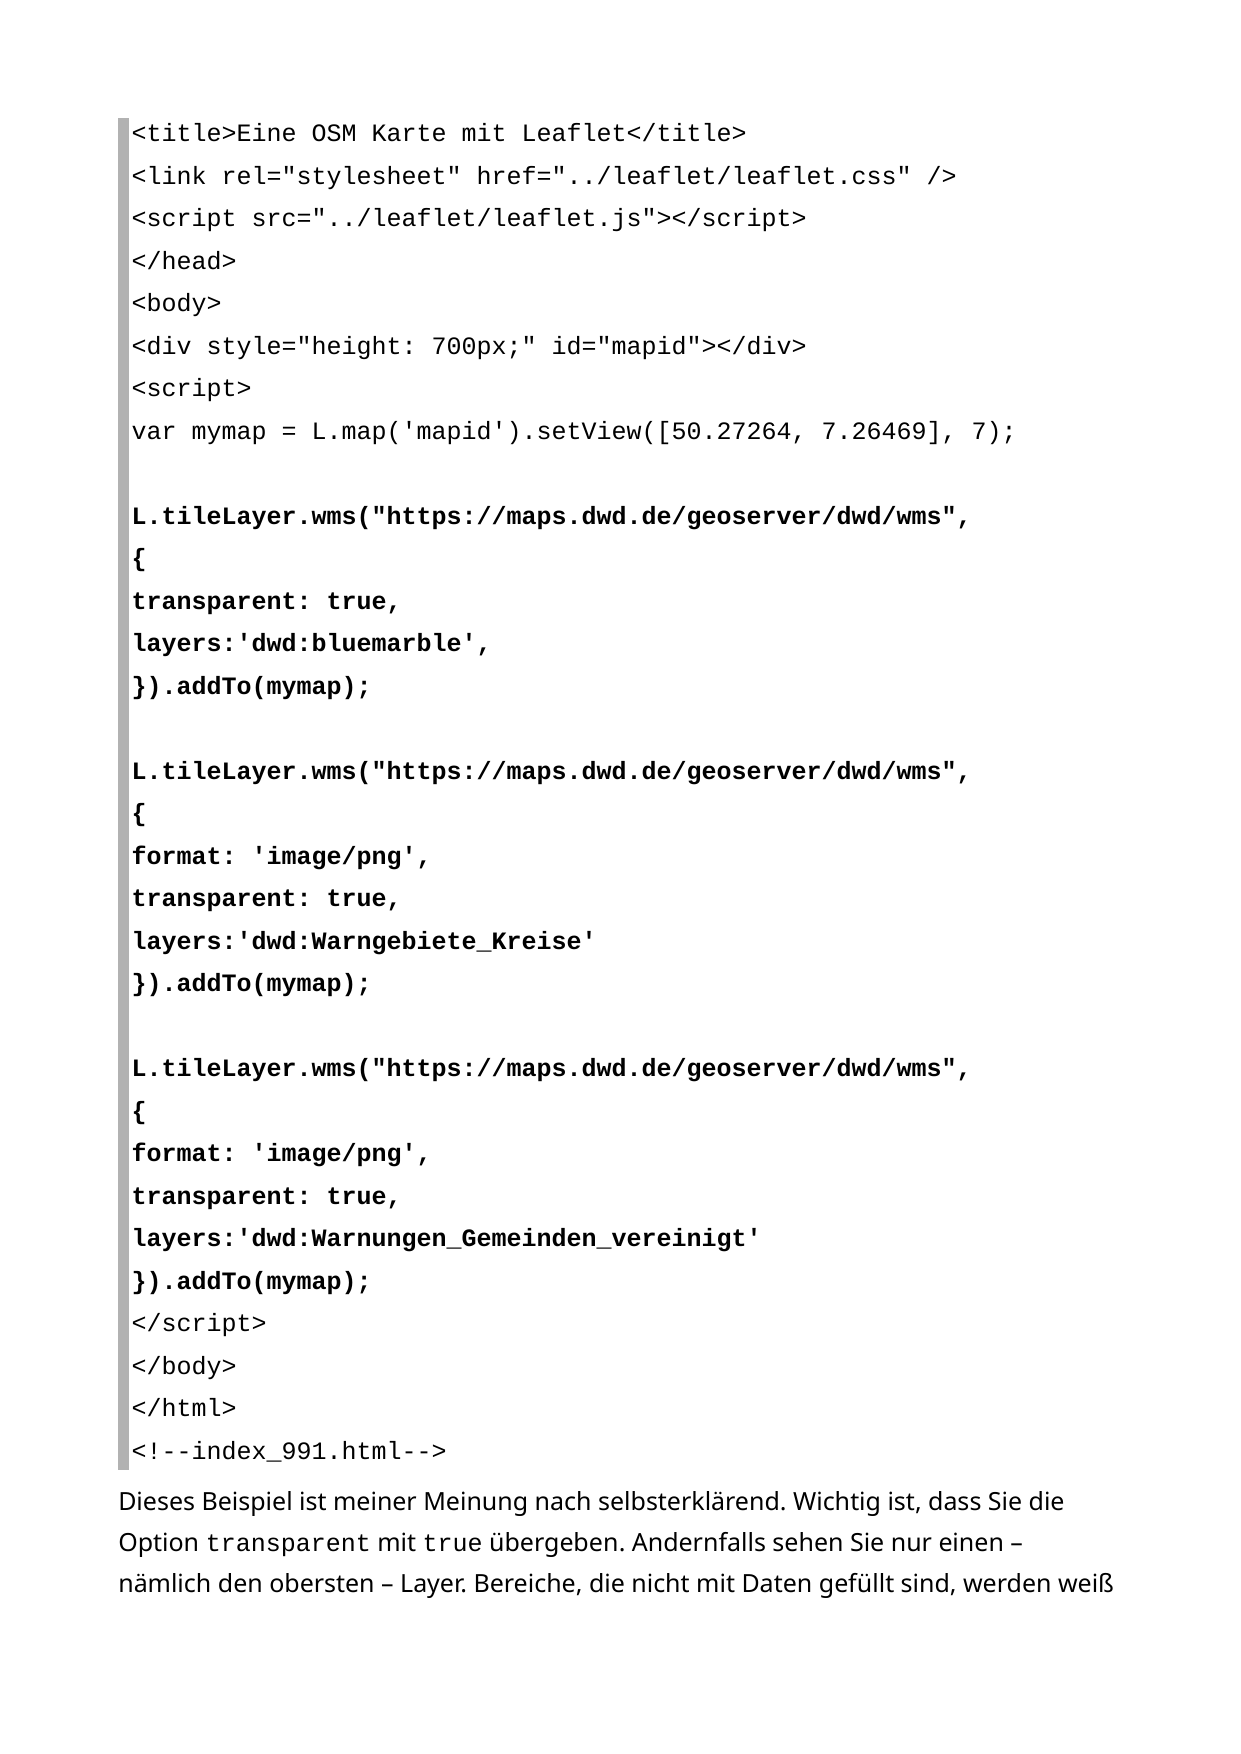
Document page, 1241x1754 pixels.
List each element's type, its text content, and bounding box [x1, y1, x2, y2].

text transparent: true, [129, 586, 1122, 617]
text L.tileLayer.wms("https://maps.dwd.de/geoserver/dwd/wms", [129, 1011, 1122, 1084]
text </head> [129, 246, 1122, 277]
text <div style="height: 700px;" id="mapid"></div> [129, 331, 1122, 362]
text }).addTo(mymap); [129, 968, 1122, 999]
text }).addTo(mymap); [129, 1266, 1122, 1297]
text <script> [129, 373, 1122, 404]
text layers:'dwd:Warngebiete_Kreise' [129, 926, 1122, 957]
text <title>Eine OSM Karte mit Leaflet</title> [129, 118, 1122, 149]
text layers:'dwd:bluemarble', [129, 628, 1122, 659]
text L.tileLayer.wms("https://maps.dwd.de/geoserver/dwd/wms", [129, 713, 1122, 787]
text <script src="../leaflet/leaflet.js"></script> [129, 203, 1122, 234]
text { [129, 798, 1122, 829]
text var mymap = L.map('mapid').setView([50.27264, 7.26469], 7); [129, 416, 1122, 447]
text </html> <!--index_991.html--> [129, 1393, 1122, 1470]
text layers:'dwd:Warnungen_Gemeinden_vereinigt' [129, 1223, 1122, 1254]
text { [129, 1096, 1122, 1127]
text <body> [129, 288, 1122, 319]
text </body> [129, 1351, 1122, 1382]
text <link rel="stylesheet" href="../leaflet/leaflet.css" /> [129, 161, 1122, 192]
text transparent: true, [129, 1181, 1122, 1212]
text format: 'image/png', [129, 1138, 1122, 1169]
text { [129, 543, 1122, 574]
text format: 'image/png', [129, 841, 1122, 872]
text transparent: true, [129, 883, 1122, 914]
text }).addTo(mymap); [129, 671, 1122, 702]
text </script> [129, 1308, 1122, 1339]
text Dieses Beispiel ist meiner Meinung nach selbsterklärend. Wichtig ist, dass Sie die Option transparent mit true übergeben. Andernfalls sehen Sie nur einen – nämlich den obersten – Layer. Bereiche, die nicht mit Daten gefüllt sind, werden weiß [118, 1484, 1122, 1600]
text L.tileLayer.wms("https://maps.dwd.de/geoserver/dwd/wms", [129, 458, 1122, 532]
